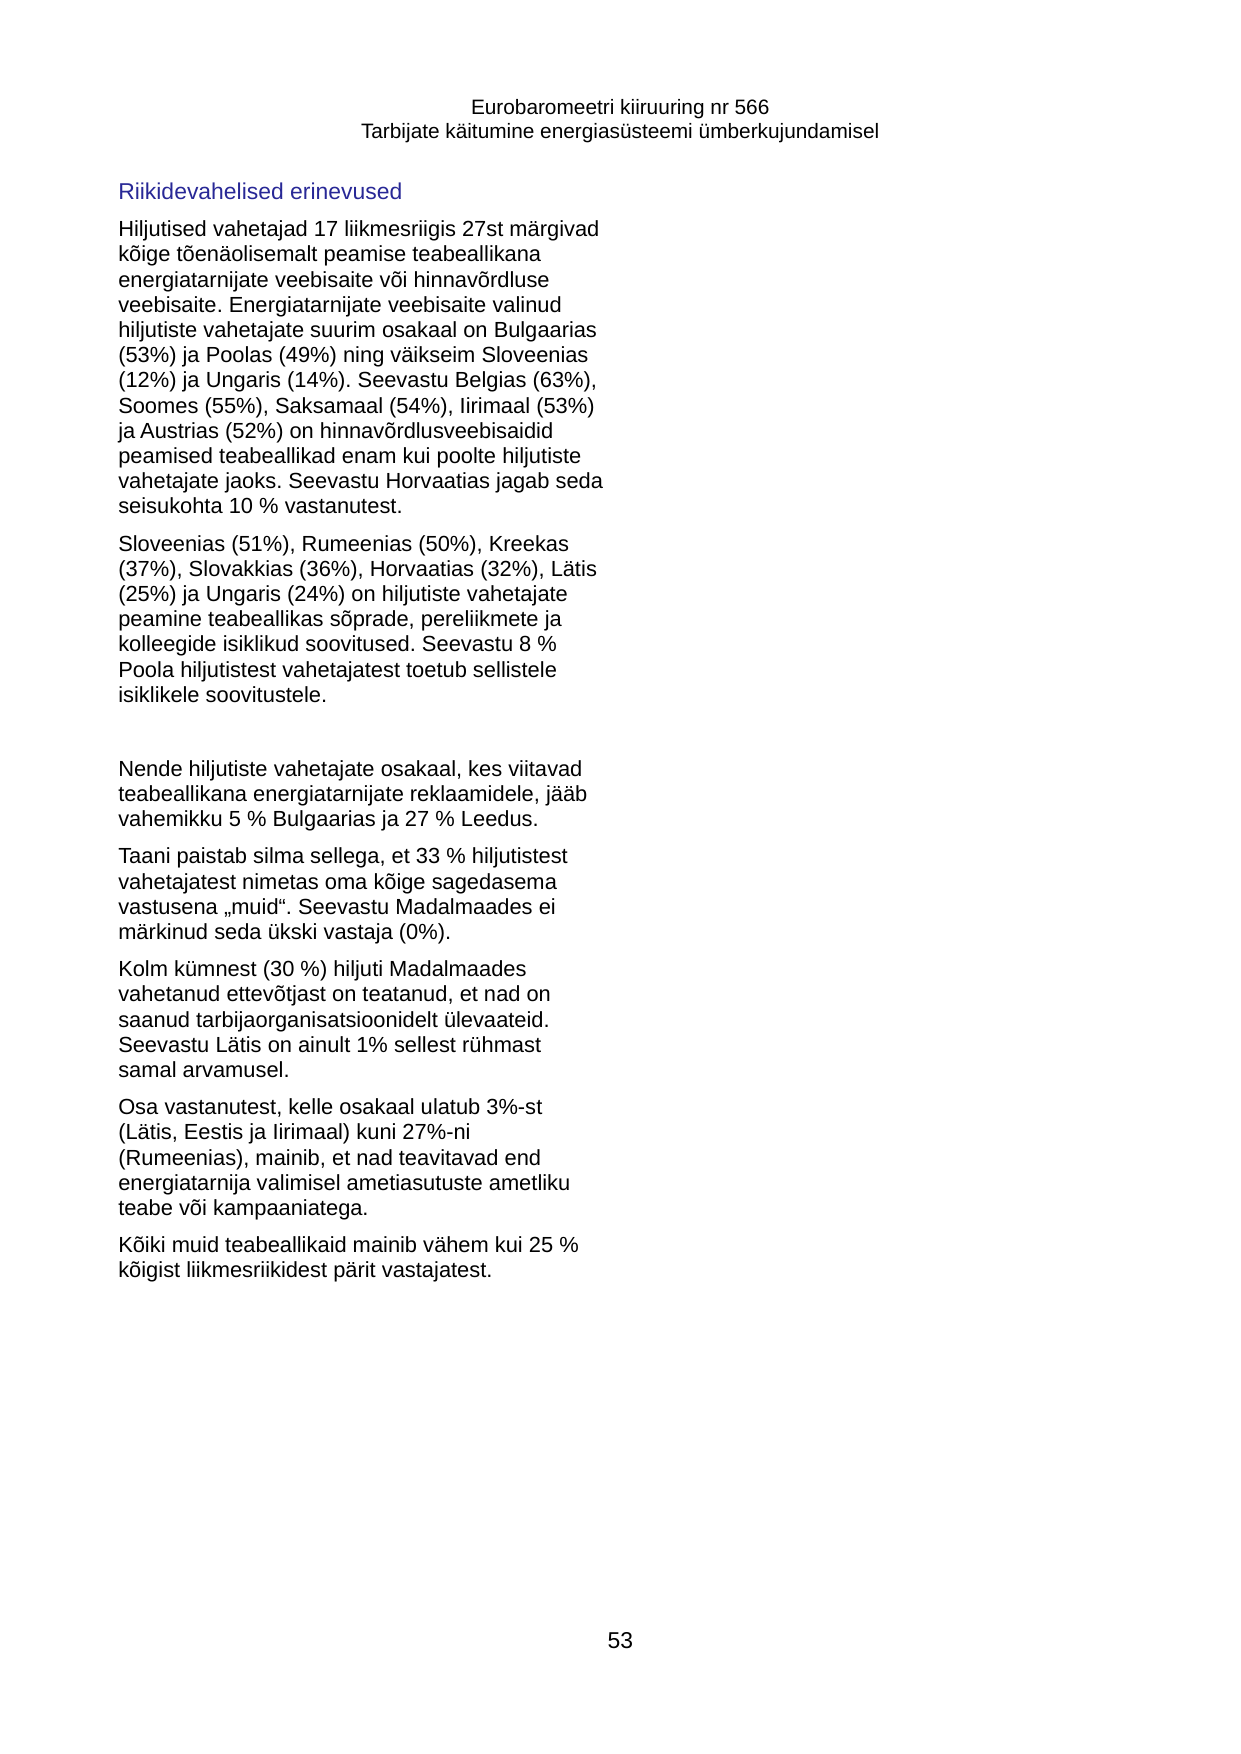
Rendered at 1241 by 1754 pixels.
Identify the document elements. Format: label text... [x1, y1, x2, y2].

text Kolm kümnest (30 %) hiljuti Madalmaades vahetanud ettevõtjast on teatanud, et nad on saanud tarbijaorganisatsioonidelt ülevaateid. Seevastu Lätis on ainult 1% sellest rühmast samal arvamusel. [118, 956, 605, 1082]
text Nende hiljutiste vahetajate osakaal, kes viitavad teabeallikana energiatarnijate reklaamidele, jääb vahemikku 5 % Bulgaarias ja 27 % Leedus. [118, 756, 605, 831]
text Kõiki muid teabeallikaid mainib vähem kui 25 % kõigist liikmesriikidest pärit vastajatest. [118, 1232, 605, 1282]
text Riikidevahelised erinevused [118, 178, 605, 204]
text Hiljutised vahetajad 17 liikmesriigis 27st märgivad kõige tõenäolisemalt peamise teabeallikana energiatarnijate veebisaite või hinnavõrdluse veebisaite. Energiatarnijate veebisaite valinud hiljutiste vahetajate suurim osakaal on Bulgaarias (53%) ja Poolas (49%) ning väikseim Sloveenias (12%) ja Ungaris (14%). Seevastu Belgias (63%), Soomes (55%), Saksamaal (54%), Iirimaal (53%) ja Austrias (52%) on hinnavõrdlusveebisaidid peamised teabeallikad enam kui poolte hiljutiste vahetajate jaoks. Seevastu Horvaatias jagab seda seisukohta 10 % vastanutest. [118, 216, 605, 518]
text Osa vastanutest, kelle osakaal ulatub 3%-st (Lätis, Eestis ja Iirimaal) kuni 27%-ni (Rumeenias), mainib, et nad teavitavad end energiatarnija valimisel ametiasutuste ametliku teabe või kampaaniatega. [118, 1094, 605, 1220]
text Taani paistab silma sellega, et 33 % hiljutistest vahetajatest nimetas oma kõige sagedasema vastusena „muid“. Seevastu Madalmaades ei märkinud seda ükski vastaja (0%). [118, 843, 605, 944]
text Sloveenias (51%), Rumeenias (50%), Kreekas (37%), Slovakkias (36%), Horvaatias (32%), Lätis (25%) ja Ungaris (24%) on hiljutiste vahetajate peamine teabeallikas sõprade, pereliikmete ja kolleegide isiklikud soovitused. Seevastu 8 % Poola hiljutistest vahetajatest toetub sellistele isiklikele soovitustele. [118, 530, 605, 707]
